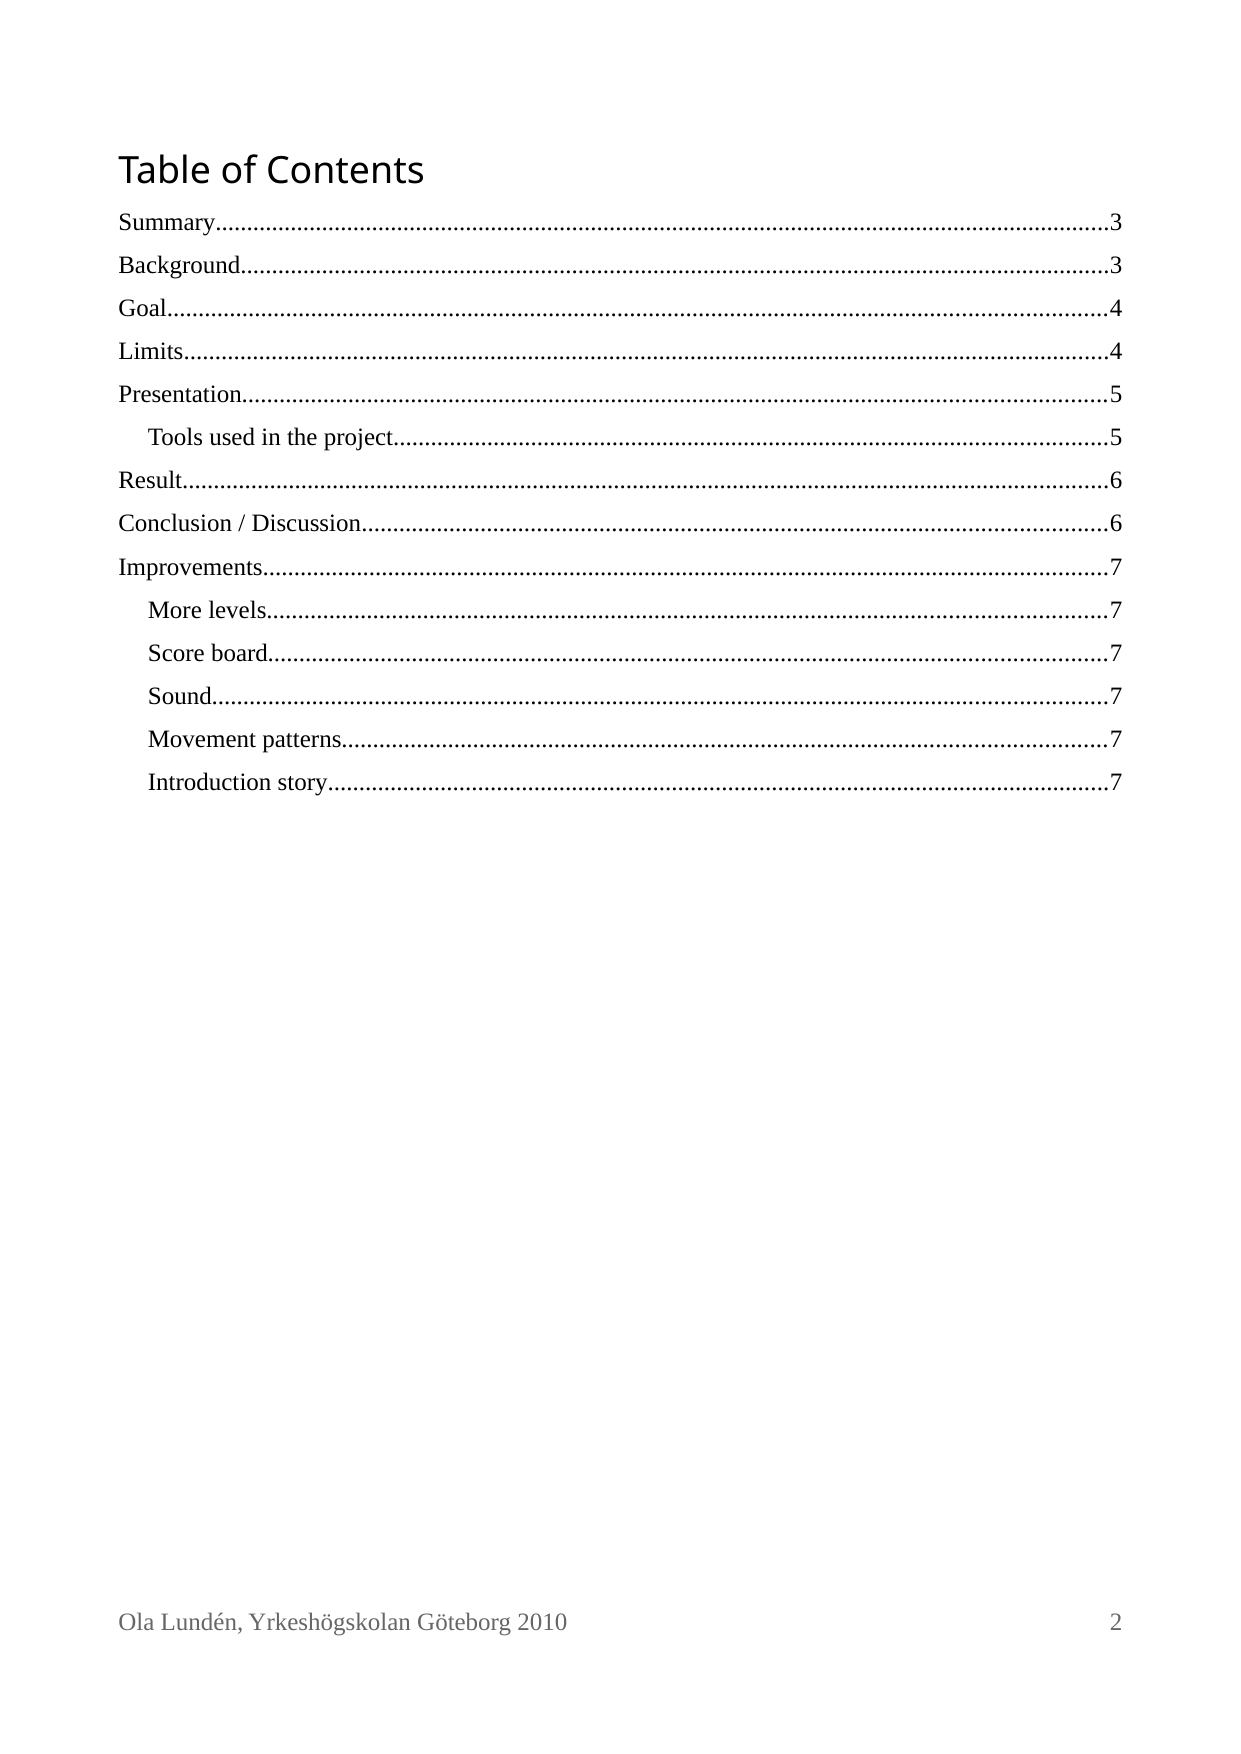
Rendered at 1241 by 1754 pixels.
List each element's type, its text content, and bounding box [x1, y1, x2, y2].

text Score board 7 [148, 638, 1122, 667]
text Summary 3 [118, 207, 1122, 235]
text Sound 7 [148, 681, 1122, 710]
subtitle Table of Contents [118, 143, 1122, 194]
text Result 6 [118, 465, 1122, 494]
text Movement patterns 7 [148, 724, 1122, 753]
text Tools used in the project 5 [148, 422, 1122, 451]
text More levels 7 [148, 595, 1122, 623]
text Goal 4 [118, 293, 1122, 322]
text Limits 4 [118, 336, 1122, 365]
text Improvements 7 [118, 552, 1122, 580]
text Presentation 5 [118, 379, 1122, 408]
text Background 3 [118, 250, 1122, 278]
text Introduction story 7 [148, 767, 1122, 796]
text Conclusion / Discussion 6 [118, 508, 1122, 537]
